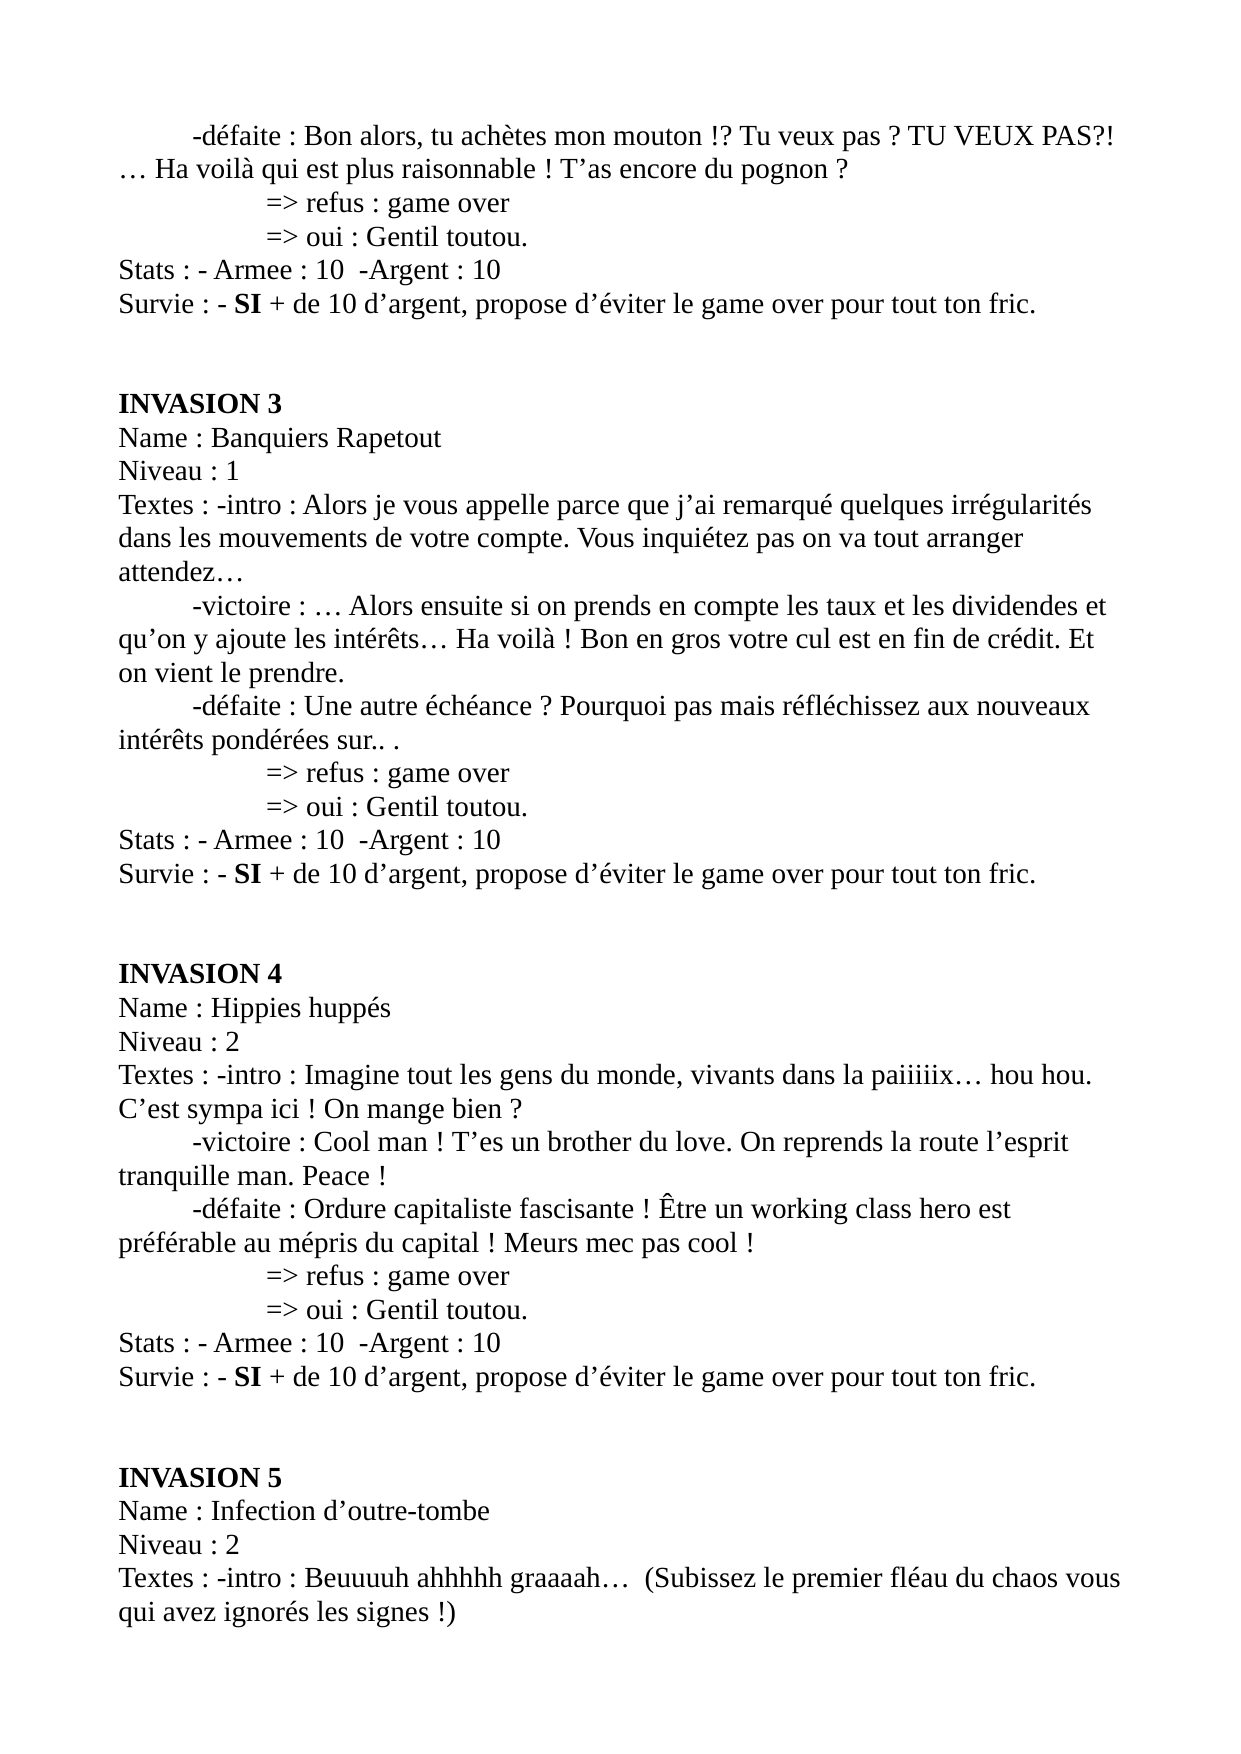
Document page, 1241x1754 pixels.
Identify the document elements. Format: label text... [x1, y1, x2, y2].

text INVASION 3 [118, 386, 1122, 420]
text Survie : - SI + de 10 d’argent, propose d’éviter le game over pour tout ton fric. [118, 286, 1122, 319]
text INVASION 4 [118, 957, 1122, 990]
text INVASION 5 [118, 1460, 1122, 1493]
text -défaite : Une autre échéance ? Pourquoi pas mais réfléchissez aux nouveaux intérêts pondérées sur.. . [118, 688, 1122, 755]
text -défaite : Ordure capitaliste fascisante ! Être un working class hero est préférable au mépris du capital ! Meurs mec pas cool ! [118, 1191, 1122, 1258]
text Textes : -intro : Imagine tout les gens du monde, vivants dans la paiiiiix… hou hou. C’est sympa ici ! On mange bien ? [118, 1057, 1122, 1124]
text Name : Banquiers Rapetout [118, 420, 1122, 453]
text Niveau : 2 [118, 1024, 1122, 1057]
text => refus : game over [118, 755, 1122, 789]
text -défaite : Bon alors, tu achètes mon mouton !? Tu veux pas ? TU VEUX PAS?!… Ha voilà qui est plus raisonnable ! T’as encore du pognon ? [118, 118, 1122, 185]
text => oui : Gentil toutou. [118, 219, 1122, 252]
text Survie : - SI + de 10 d’argent, propose d’éviter le game over pour tout ton fric. [118, 1359, 1122, 1393]
text Textes : -intro : Alors je vous appelle parce que j’ai remarqué quelques irrégularités dans les mouvements de votre compte. Vous inquiétez pas on va tout arranger attendez… [118, 487, 1122, 588]
text => refus : game over [118, 1258, 1122, 1292]
text Stats : - Armee : 10 -Argent : 10 [118, 822, 1122, 856]
text => oui : Gentil toutou. [118, 789, 1122, 822]
text -victoire : Cool man ! T’es un brother du love. On reprends la route l’esprit tranquille man. Peace ! [118, 1124, 1122, 1191]
text Niveau : 2 [118, 1527, 1122, 1560]
text Stats : - Armee : 10 -Argent : 10 [118, 1326, 1122, 1359]
text Stats : - Armee : 10 -Argent : 10 [118, 252, 1122, 286]
text => oui : Gentil toutou. [118, 1292, 1122, 1326]
text Textes : -intro : Beuuuuh ahhhhh graaaah… (Subissez le premier fléau du chaos vous qui avez ignorés les signes !) [118, 1560, 1122, 1627]
text -victoire : … Alors ensuite si on prends en compte les taux et les dividendes et qu’on y ajoute les intérêts… Ha voilà ! Bon en gros votre cul est en fin de crédit. Et on vient le prendre. [118, 588, 1122, 688]
text Name : Hippies huppés [118, 990, 1122, 1024]
text => refus : game over [118, 185, 1122, 219]
text Name : Infection d’outre-tombe [118, 1493, 1122, 1527]
text Survie : - SI + de 10 d’argent, propose d’éviter le game over pour tout ton fric. [118, 856, 1122, 889]
text Niveau : 1 [118, 453, 1122, 487]
